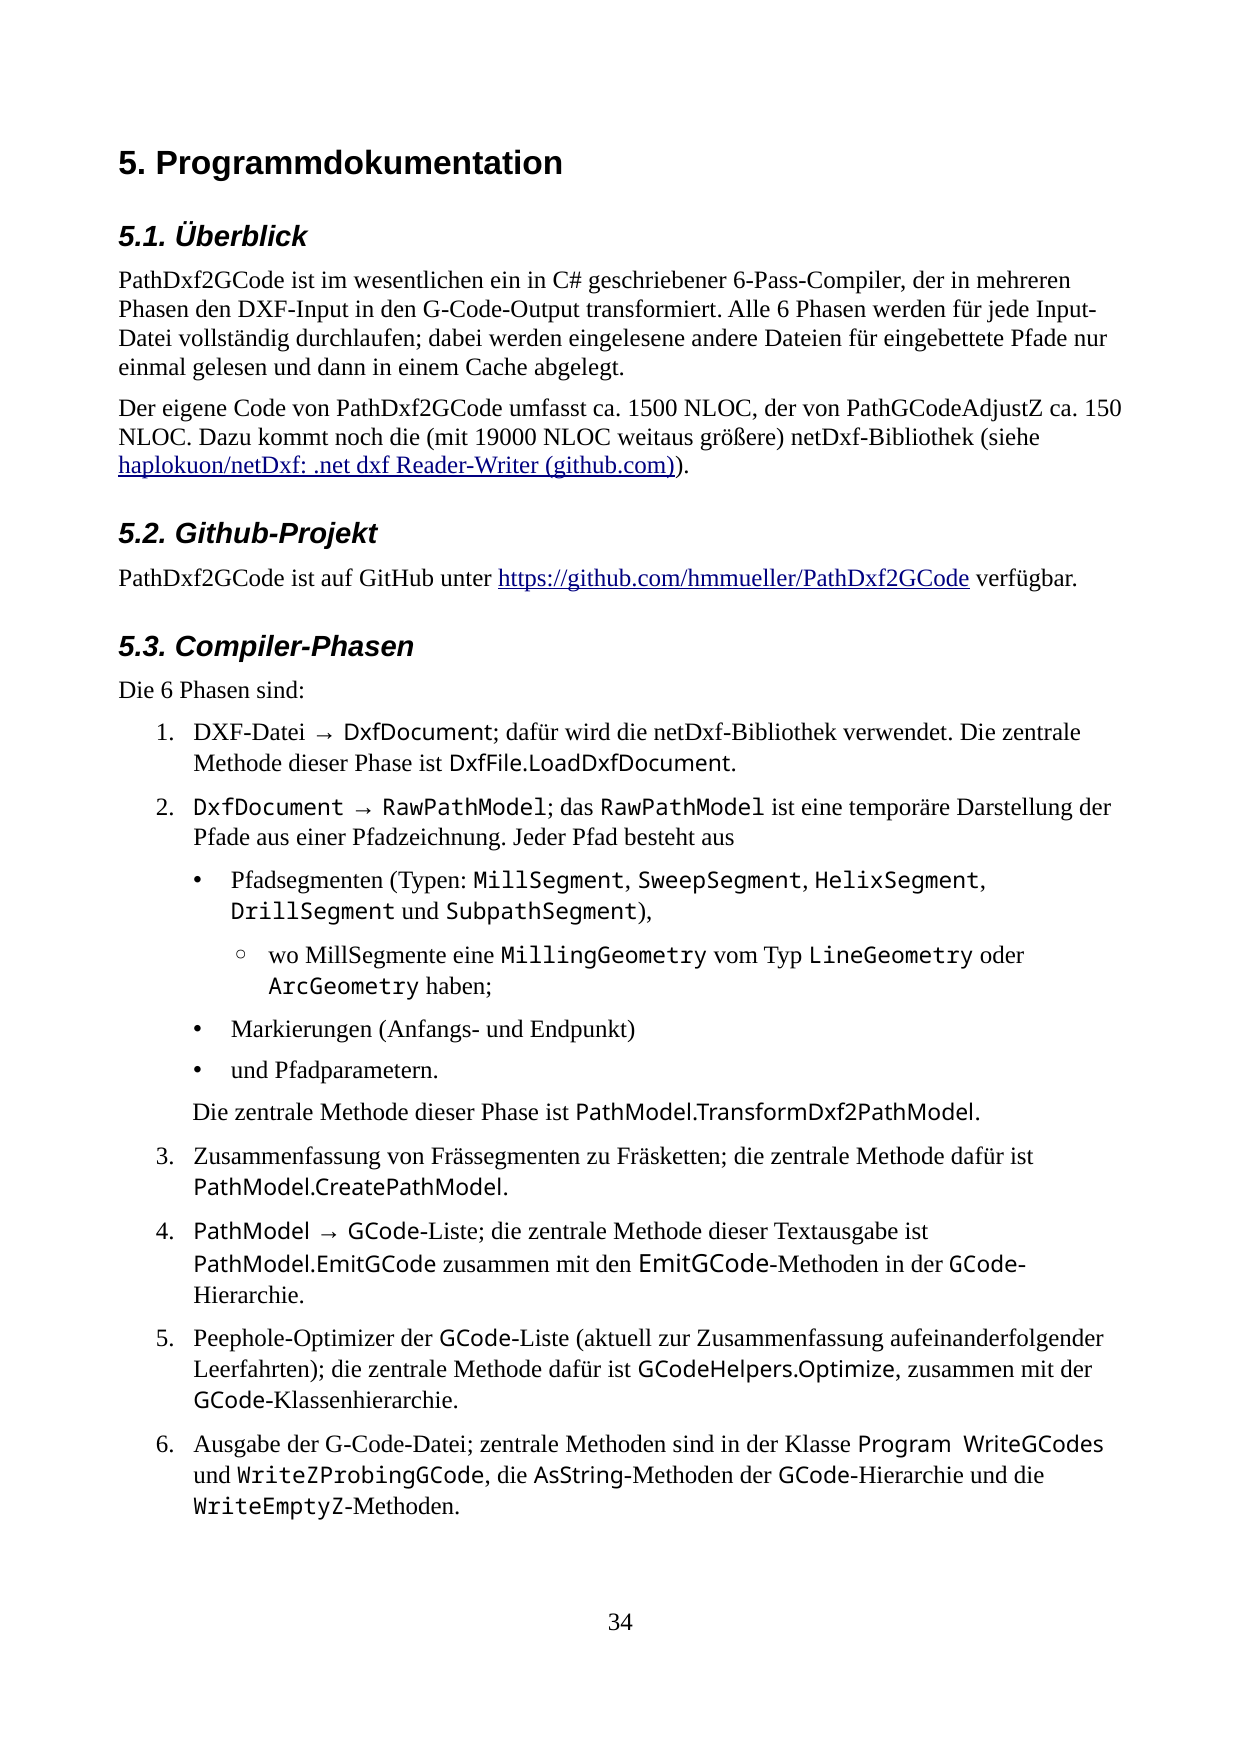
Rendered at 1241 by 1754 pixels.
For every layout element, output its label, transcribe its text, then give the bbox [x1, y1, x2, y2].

list Markierungen (Anfangs- und Endpunkt) [193, 1014, 1122, 1042]
text Die 6 Phasen sind: [118, 675, 1122, 704]
list Pfadsegmenten (Typen: MillSegment, SweepSegment, HelixSegment, DrillSegment und SubpathSegment), [193, 864, 1122, 926]
text Die zentrale Methode dieser Phase ist PathModel.TransformDxf2PathModel. [192, 1096, 1122, 1127]
list wo MillSegmente eine MillingGeometry vom Typ LineGeometry oder ArcGeometry haben; [231, 939, 1122, 1001]
text PathDxf2GCode ist im wesentlichen ein in C# geschriebener 6-Pass-Compiler, der in mehreren Phasen den DXF-Input in den G-Code-Output transformiert. Alle 6 Phasen werden für jede Input-Datei vollständig durchlaufen; dabei werden eingelesene andere Dateien für eingebettete Pfade nur einmal gelesen und dann in einem Cache abgelegt. [118, 265, 1122, 380]
list Zusammenfassung von Frässegmenten zu Fräsketten; die zentrale Methode dafür ist PathModel.CreatePathModel. [156, 1140, 1122, 1202]
list PathModel → GCode-Liste; die zentrale Methode dieser Textausgabe ist PathModel.EmitGCode zusammen mit den EmitGCode-Methoden in der GCode-Hierarchie. [156, 1215, 1122, 1309]
subtitle 5.2. Github-Projekt [118, 517, 1122, 550]
list Peephole-Optimizer der GCode-Liste (aktuell zur Zusammenfassung aufeinanderfolgender Leerfahrten); die zentrale Methode dafür ist GCodeHelpers.Optimize, zusammen mit der GCode-Klassenhierarchie. [156, 1321, 1122, 1415]
subtitle 5.1. Überblick [118, 219, 1122, 253]
subtitle 5. Programmdokumentation [118, 143, 1122, 182]
subtitle 5.3. Compiler-Phasen [118, 629, 1122, 662]
list und Pfadparametern. [193, 1055, 1122, 1084]
list DxfDocument → RawPathModel; das RawPathModel ist eine temporäre Darstellung der Pfade aus einer Pfadzeichnung. Jeder Pfad besteht aus [156, 791, 1122, 851]
list Ausgabe der G-Code-Datei; zentrale Methoden sind in der Klasse Program WriteGCodes und WriteZProbingGCode, die AsString-Methoden der GCode-Hierarchie und die WriteEmptyZ-Methoden. [156, 1428, 1122, 1521]
text Der eigene Code von PathDxf2GCode umfasst ca. 1500 NLOC, der von PathGCodeAdjustZ ca. 150 NLOC. Dazu kommt noch die (mit 19000 NLOC weitaus größere) netDxf-Bibliothek (siehe haplokuon/netDxf: .net dxf Reader-Writer (github.com)). [118, 393, 1122, 479]
text PathDxf2GCode ist auf GitHub unter https://github.com/hmmueller/PathDxf2GCode verfügbar. [118, 563, 1122, 591]
list DXF-Datei → DxfDocument; dafür wird die netDxf-Bibliothek verwendet. Die zentrale Methode dieser Phase ist DxfFile.LoadDxfDocument. [156, 716, 1122, 779]
